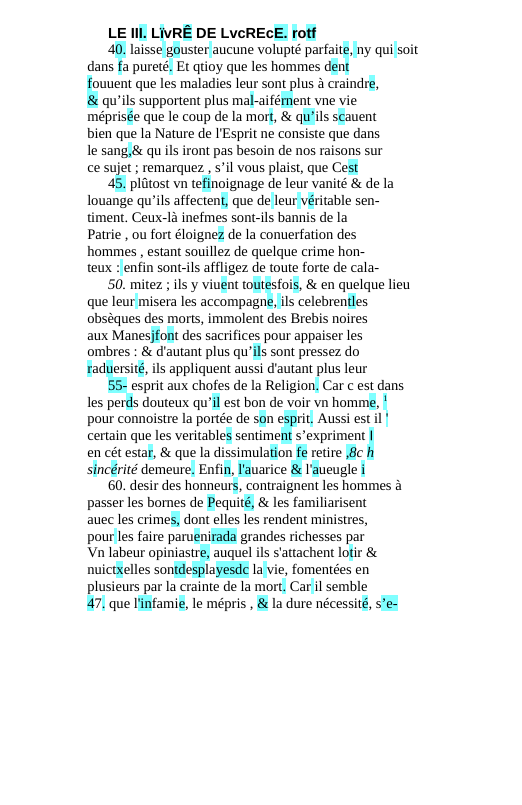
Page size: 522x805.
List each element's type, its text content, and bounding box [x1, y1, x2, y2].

text 50. mitez ; ils y viuent toutesfois, & en quelque lieu que leur misera les accompagne, ils celebrentles obsèques des morts, immolent des Brebis noires aux Manesjfont des sacrifices pour appaiser les ombres : & d'autant plus qu’ils sont pressez do raduersité, ils appliquent aussi d'autant plus leur [87, 276, 488, 377]
text LE III. LïvRÊ DE LvcREcE. rotf [87, 24, 488, 41]
text 55- esprit aux chofes de la Religion. Car c est dans les perds douteux qu’il est bon de voir vn homme, 1 pour connoistre la portée de son esprit. Aussi est il ' certain que les veritables sentiment s’expriment । en cét estar, & que la dissimulation fe retire ,8c h sincérité demeure. Enfin, l'auarice & l'aueugle i [87, 377, 488, 477]
text 60. desir des honneurs, contraignent les hommes à passer les bornes de Pequité, & les familiarisent auec les crimes, dont elles les rendent ministres, pour les faire paruenirada grandes richesses par Vn labeur opiniastre, auquel ils s'attachent lotir & nuictxelles sontdesplayesdc la vie, fomentées en plusieurs par la crainte de la mort. Car il semble 47. que l'infamie, le mépris , & la dure nécessité, s’e- [87, 477, 488, 611]
text 45. plûtost vn tefinoignage de leur vanité & de la louange qu’ils affectent, que de leur véritable sen- timent. Ceux-là inefmes sont-ils bannis de la Patrie , ou fort éloignez de la conuerfation des hommes , estant souillez de quelque crime hon- teux : enfin sont-ils affligez de toute forte de cala- [87, 175, 488, 276]
text 40. laisse gouster aucune volupté parfaite, ny qui soit dans fa pureté. Et qtioy que les hommes dent fouuent que les maladies leur sont plus à craindre, & qu’ils supportent plus mal-aiférnent vne vie méprisée que le coup de la mort, & qu’ils scauent bien que la Nature de l'Esprit ne consiste que dans le sang,& qu ils iront pas besoin de nos raisons sur ce sujet ; remarquez , s’il vous plaist, que Cest [87, 41, 488, 175]
